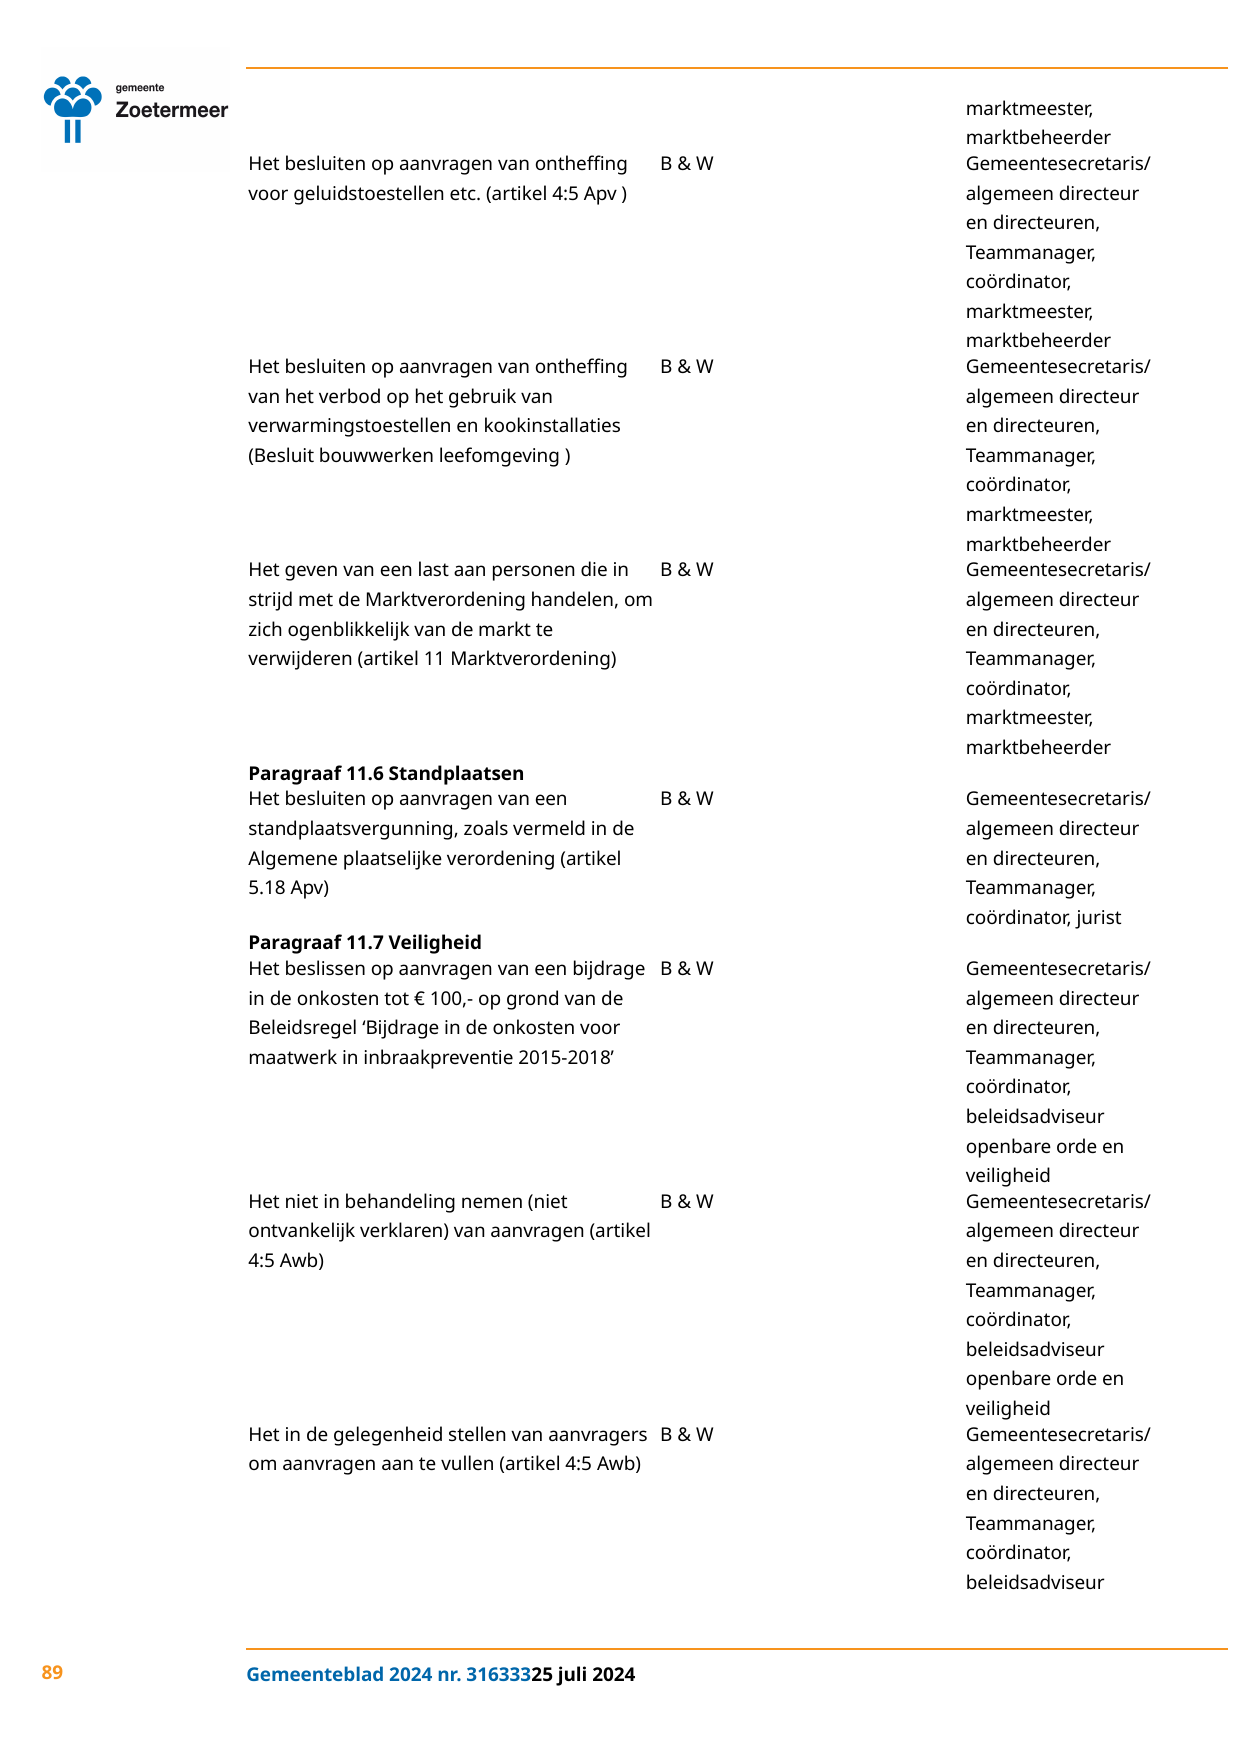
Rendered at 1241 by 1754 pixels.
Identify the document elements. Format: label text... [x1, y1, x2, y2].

table_cell [660, 95, 813, 150]
picture [41, 47, 231, 172]
table_cell Het geven van een last aan personen die in strijd met de Marktverordening handelen, om zich ogenblikkelijk van de markt te verwijderen (artikel 11 Marktverordening) [248, 557, 660, 760]
table_cell Het in de gelegenheid stellen van aanvragers om aanvragen aan te vullen (artikel 4:5 Awb) [248, 1421, 660, 1594]
table_cell Gemeentesecretaris/ algemeen directeur en directeuren, Teammanager, coördinator, beleidsadviseur openbare orde en veiligheid [966, 1188, 1152, 1421]
table_cell marktmeester, marktbeheerder [966, 95, 1152, 150]
table_cell [813, 955, 966, 1188]
table_cell [813, 760, 966, 786]
table_cell Paragraaf 11.6 Standplaatsen [248, 760, 660, 786]
table_cell [813, 1421, 966, 1594]
table_cell [966, 760, 1152, 786]
table_cell [248, 95, 660, 150]
table_cell Gemeentesecretaris/ algemeen directeur en directeuren, Teammanager, coördinator, beleidsadviseur openbare orde en veiligheid [966, 955, 1152, 1188]
table_cell [813, 150, 966, 353]
table_cell B & W [660, 955, 813, 1188]
table_cell B & W [660, 786, 813, 929]
table_cell [813, 930, 966, 955]
table_cell [813, 557, 966, 760]
table_cell Het niet in behandeling nemen (niet ontvankelijk verklaren) van aanvragen (artikel 4:5 Awb) [248, 1188, 660, 1421]
table_cell B & W [660, 1421, 813, 1594]
table_cell Het besluiten op aanvragen van ontheffing van het verbod op het gebruik van verwarmingstoestellen en kookinstallaties (Besluit bouwwerken leefomgeving ) [248, 353, 660, 557]
table_cell B & W [660, 557, 813, 760]
table_cell [660, 760, 813, 786]
table_cell Gemeentesecretaris/ algemeen directeur en directeuren, Teammanager, coördinator, beleidsadviseur [966, 1421, 1152, 1594]
table_cell [813, 786, 966, 929]
table_cell B & W [660, 353, 813, 557]
table_cell Het beslissen op aanvragen van een bijdrage in de onkosten tot € 100,- op grond van de Beleidsregel ‘Bijdrage in de onkosten voor maatwerk in inbraakpreventie 2015-2018’ [248, 955, 660, 1188]
table_cell Gemeentesecretaris/ algemeen directeur en directeuren, Teammanager, coördinator, jurist [966, 786, 1152, 929]
table_cell [813, 95, 966, 150]
table_cell Het besluiten op aanvragen van ontheffing voor geluidstoestellen etc. (artikel 4:5 Apv ) [248, 150, 660, 353]
table_cell [813, 353, 966, 557]
table_cell Het besluiten op aanvragen van een standplaatsvergunning, zoals vermeld in de Algemene plaatselijke verordening (artikel 5.18 Apv) [248, 786, 660, 929]
table_cell Gemeentesecretaris/ algemeen directeur en directeuren, Teammanager, coördinator, marktmeester, marktbeheerder [966, 150, 1152, 353]
table_cell B & W [660, 150, 813, 353]
table_cell [660, 930, 813, 955]
table_cell Gemeentesecretaris/ algemeen directeur en directeuren, Teammanager, coördinator, marktmeester, marktbeheerder [966, 557, 1152, 760]
table_cell [813, 1188, 966, 1421]
table_cell B & W [660, 1188, 813, 1421]
table_cell [966, 930, 1152, 955]
table_cell Paragraaf 11.7 Veiligheid [248, 930, 660, 955]
table_cell Gemeentesecretaris/ algemeen directeur en directeuren, Teammanager, coördinator, marktmeester, marktbeheerder [966, 353, 1152, 557]
